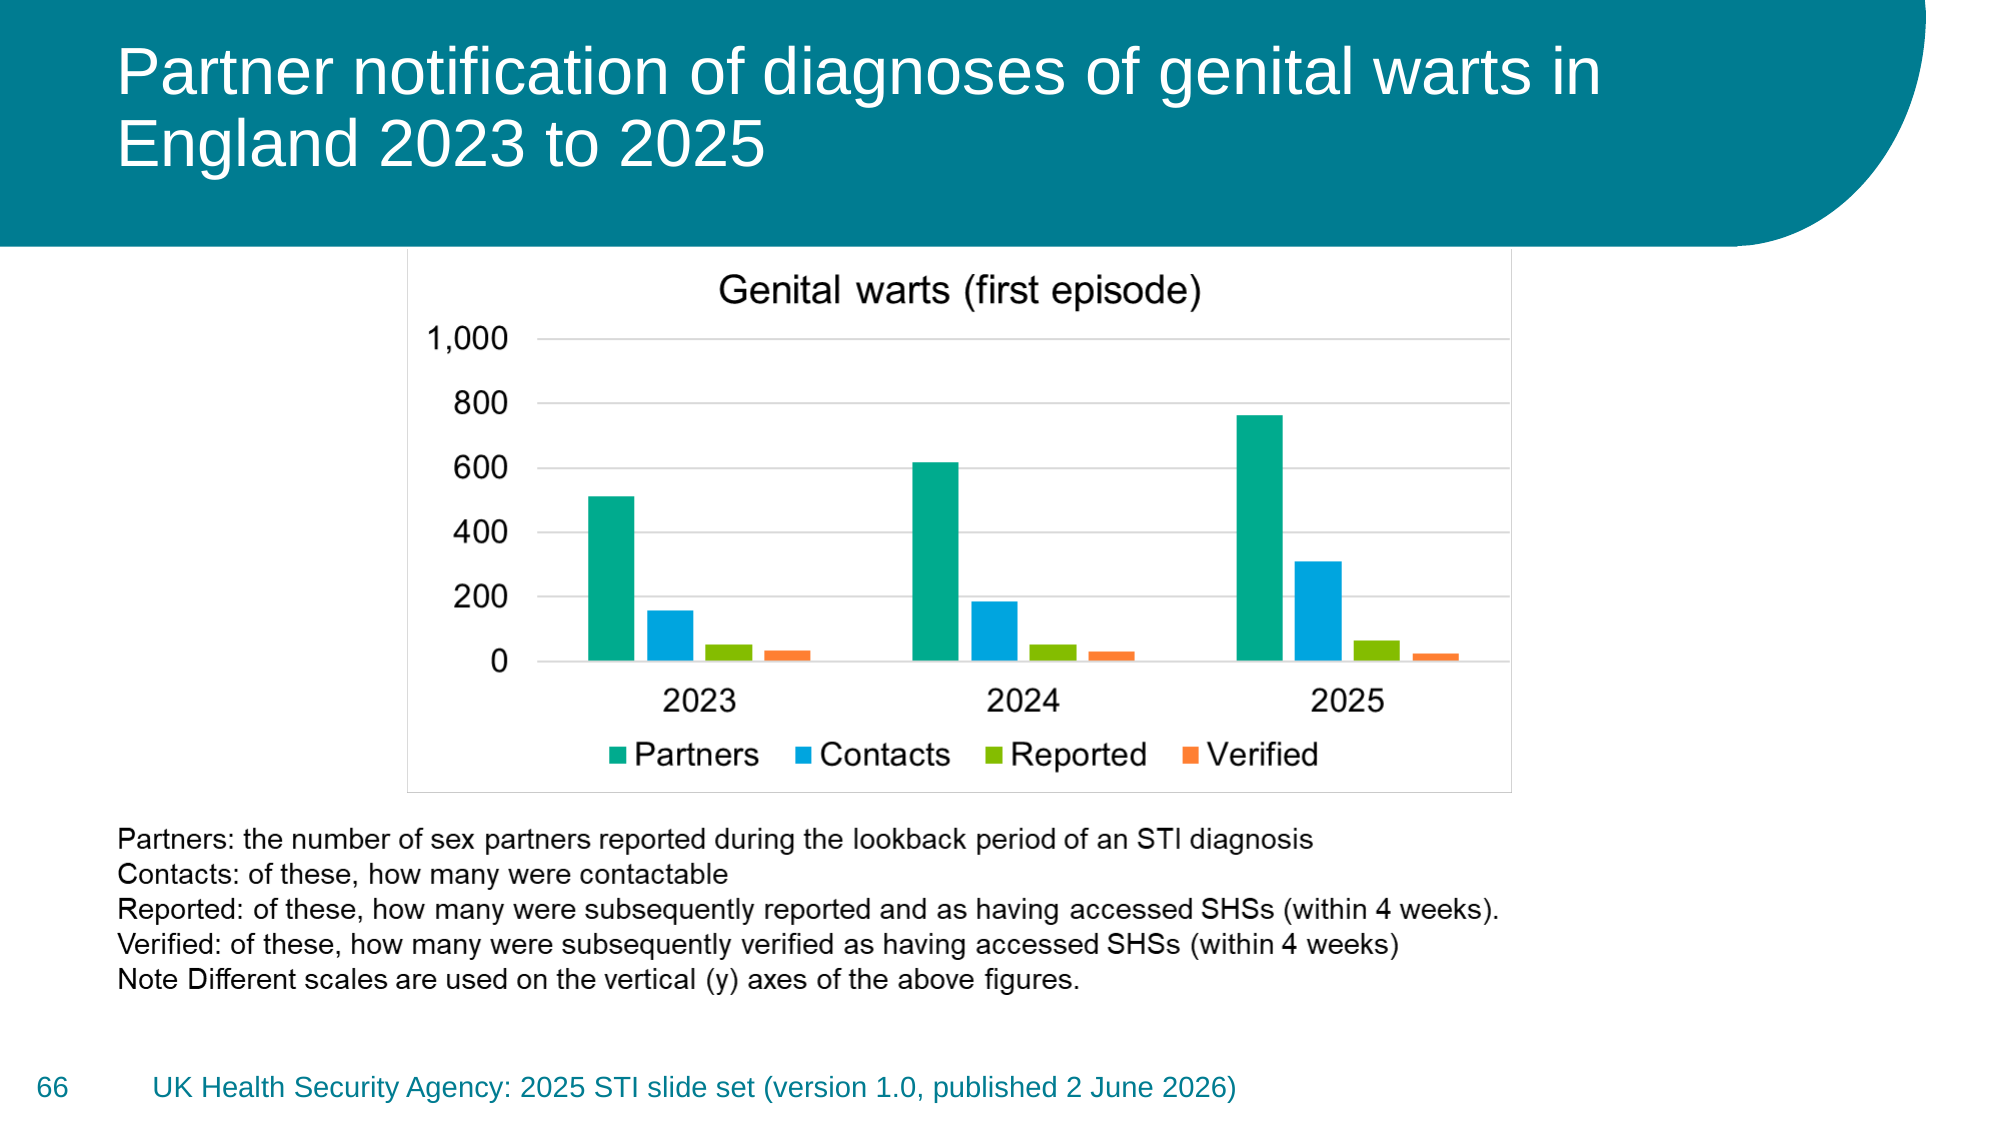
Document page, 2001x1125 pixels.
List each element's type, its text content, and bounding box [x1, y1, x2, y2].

text_box [21, 1056, 120, 1117]
title Partner notification of diagnoses of genital warts in England 2023 to 2025 [101, 29, 1747, 189]
picture [99, 249, 1901, 1014]
text_box UK Health Security Agency: 2025 STI slide set (version 1.0, published 2 June 2026) [137, 1056, 1780, 1116]
